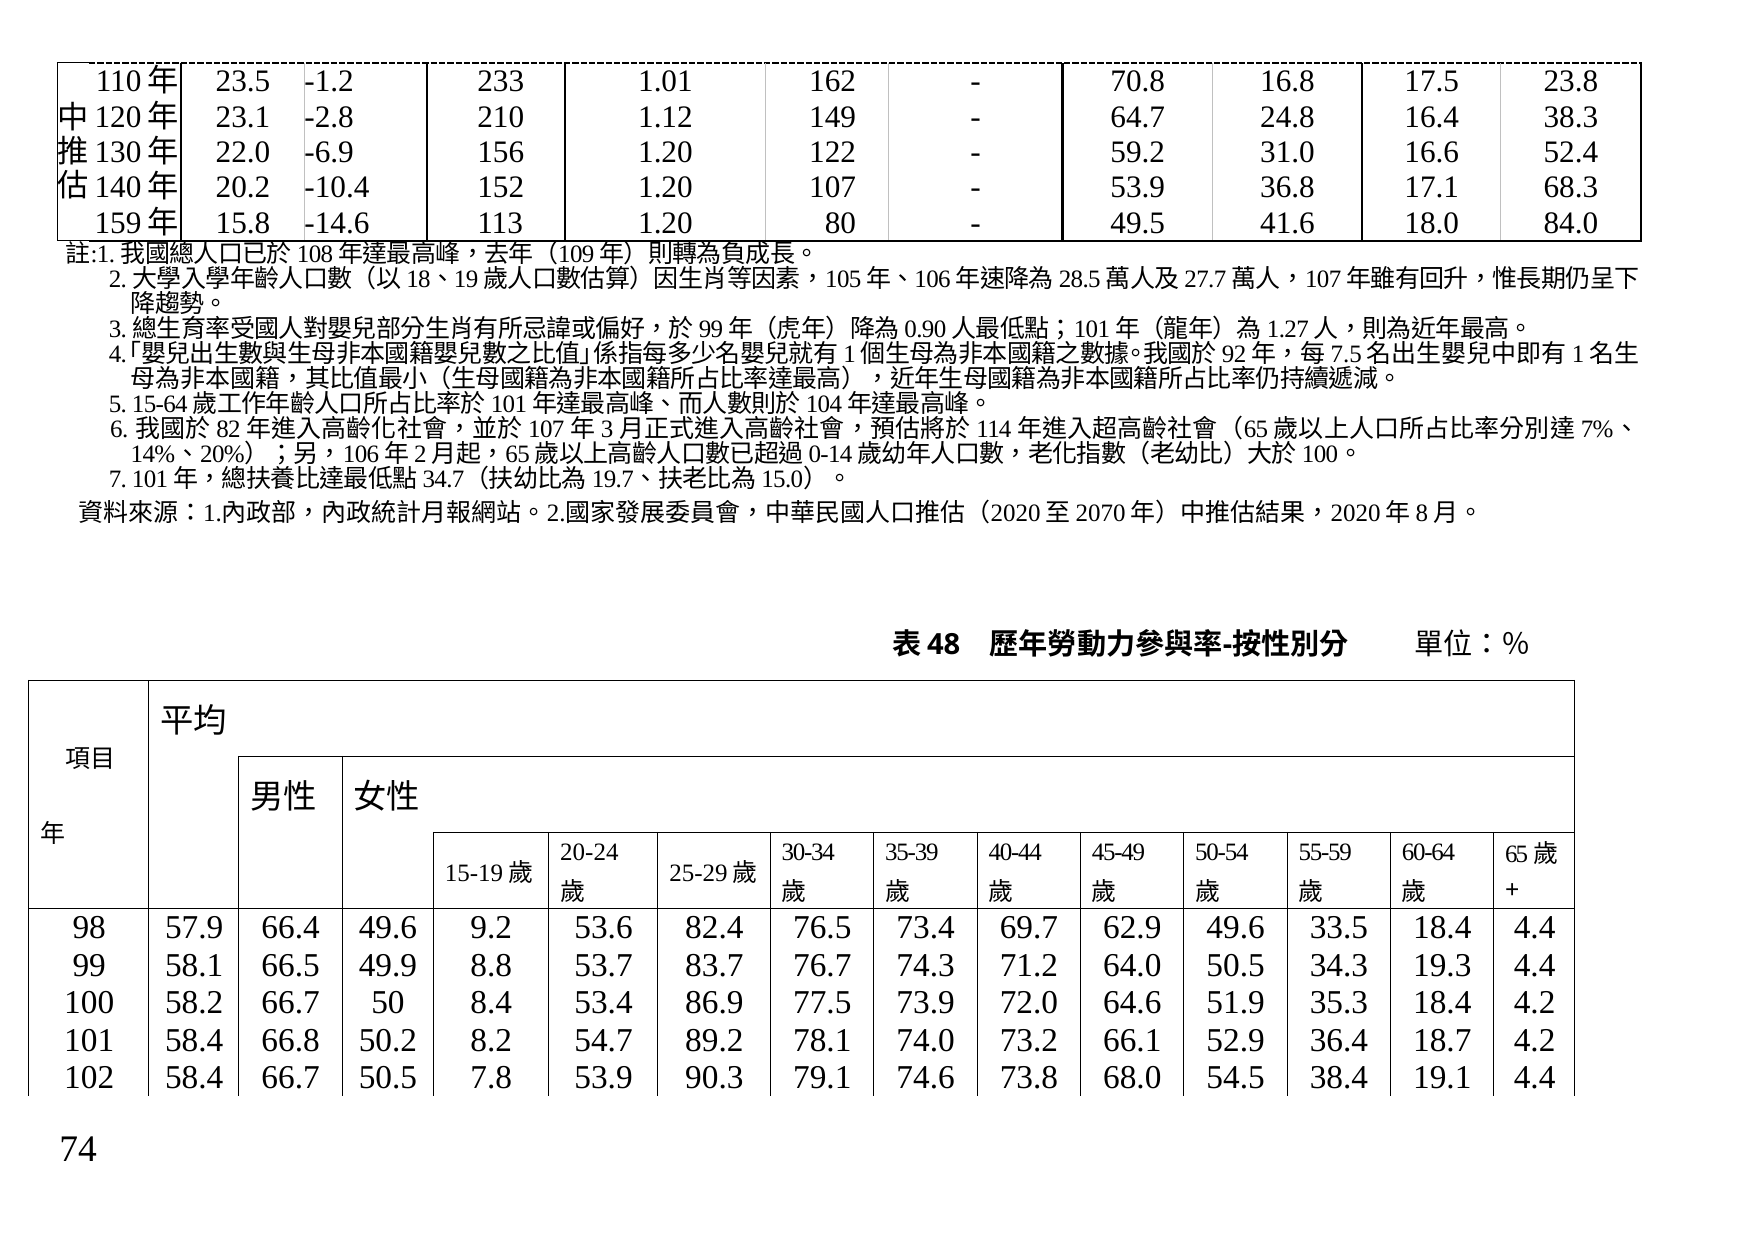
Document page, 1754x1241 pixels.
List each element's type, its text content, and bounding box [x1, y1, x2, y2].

table_cell 210 [428, 99, 564, 134]
table_cell 69.7 [978, 909, 1080, 946]
table_cell 66.4 [239, 909, 342, 946]
table_cell 102 [29, 1059, 148, 1096]
table_cell 110年 [89, 62, 180, 98]
table_cell [1080, 757, 1184, 832]
table_header [1494, 681, 1574, 756]
table_cell 78.1 [771, 1021, 873, 1059]
table_cell 107 [766, 169, 888, 205]
table_cell -10.4 [305, 169, 426, 205]
table_header [239, 681, 342, 756]
table_cell 20-24歲 [549, 833, 657, 908]
table_cell 58.4 [149, 1021, 238, 1059]
table_cell 233 [428, 62, 564, 98]
table_cell 7.8 [434, 1059, 548, 1096]
table_cell 19.1 [1391, 1059, 1493, 1096]
text 表48 歷年勞動力參與率-按性別分 單位：％ [59, 605, 1531, 680]
table_cell 53.9 [1064, 169, 1212, 205]
table_cell 1.12 [566, 99, 765, 134]
table_cell -2.8 [305, 99, 426, 134]
table_cell 64.0 [1081, 946, 1183, 984]
table_cell 120年 [89, 99, 180, 134]
table_cell [1390, 757, 1494, 832]
table_cell 149 [766, 99, 888, 134]
table_cell 8.2 [434, 1021, 548, 1059]
table_cell 55-59歲 [1288, 833, 1390, 908]
table_cell 9.2 [434, 909, 548, 946]
table_header [549, 681, 658, 756]
table_cell [658, 757, 770, 832]
table_cell 4.4 [1494, 1059, 1574, 1096]
table_cell 23.5 [182, 62, 304, 98]
text 5. 15-64歲工作年齡人口所占比率於101年達最高峰、而人數則於104年達最高峰。 [59, 392, 1639, 417]
table_cell 70.8 [1064, 62, 1212, 98]
table_cell 24.8 [1213, 99, 1361, 134]
table_cell 16.6 [1363, 134, 1500, 169]
table_cell 159年 [89, 205, 180, 240]
table_header [342, 681, 433, 756]
table_cell 38.3 [1501, 99, 1640, 134]
table_cell 49.6 [1184, 909, 1287, 946]
table_cell 49.5 [1064, 205, 1212, 240]
table_cell 17.5 [1362, 62, 1500, 98]
table_cell 100 [29, 984, 148, 1021]
table_cell 54.7 [549, 1021, 657, 1059]
table_cell 57.9 [149, 909, 238, 946]
text 4.「嬰兒出生數與生母非本國籍嬰兒數之比值」係指每多少名嬰兒就有1個生母為非本國籍之數據。我國於92年，每7.5名出生嬰兒中即有1名生母為非本國籍，其比值最小（生母國籍為非本國籍所占比率達最高），近年生母國籍為非本國籍所占比率仍持續遞減。 [59, 342, 1639, 392]
table_cell - [889, 134, 1061, 169]
table_header [874, 681, 977, 756]
table_cell 64.7 [1064, 99, 1212, 134]
table_cell 4.4 [1494, 946, 1574, 984]
table_cell 152 [428, 169, 564, 205]
table_cell 68.0 [1081, 1059, 1183, 1096]
table_cell 59.2 [1064, 134, 1212, 169]
table_cell [770, 757, 874, 832]
table_header [1080, 681, 1184, 756]
table_cell 25-29歲 [658, 833, 770, 908]
table_cell 20.2 [182, 169, 304, 205]
table_cell 73.4 [874, 909, 977, 946]
table_cell 50-54歲 [1184, 833, 1287, 908]
text 6. 我國於82年進入高齡化社會，並於107年3月正式進入高齡社會，預估將於114年進入超高齡社會（65歲以上人口所占比率分別達7%、14%、20%）；另，106年2月起，65歲以上高齡人口數已超過0-14歲幼年人口數，老化指數（老幼比）大於100。 [59, 417, 1639, 467]
table_cell 64.6 [1081, 984, 1183, 1021]
table_cell 35-39歲 [874, 833, 977, 908]
table_cell 1.20 [566, 169, 765, 205]
table_header [658, 681, 770, 756]
table_cell 4.4 [1494, 909, 1574, 946]
table_cell 15-19歲 [434, 833, 548, 908]
table_cell 76.5 [771, 909, 873, 946]
table_header 項目 年 [29, 681, 148, 908]
table_cell 73.8 [978, 1059, 1080, 1096]
table_header [1390, 681, 1494, 756]
text 資料來源：1.內政部，內政統計月報網站。2.國家發展委員會，中華民國人口推估（2020至2070年）中推估結果，2020年8月。 [59, 492, 1654, 530]
table_cell 45-49歲 [1081, 833, 1183, 908]
table_cell 23.1 [182, 99, 304, 134]
table_cell 66.5 [239, 946, 342, 984]
table_cell 51.9 [1184, 984, 1287, 1021]
table_cell 162 [766, 62, 888, 98]
table_header [977, 681, 1080, 756]
table_cell [433, 757, 549, 832]
table_cell 122 [766, 134, 888, 169]
table_cell - [889, 99, 1061, 134]
table_cell 22.0 [182, 134, 304, 169]
table_cell 83.7 [658, 946, 770, 984]
table_cell 18.4 [1391, 909, 1493, 946]
table_cell 49.9 [343, 946, 433, 984]
table_cell 中推估 [58, 63, 89, 240]
table_cell 73.9 [874, 984, 977, 1021]
table_cell 89.2 [658, 1021, 770, 1059]
table_cell 38.4 [1288, 1059, 1390, 1096]
table_cell 79.1 [771, 1059, 873, 1096]
table_cell 16.8 [1213, 62, 1361, 98]
table_cell 15.8 [182, 205, 304, 240]
table_cell [239, 832, 342, 908]
table_cell 23.8 [1501, 62, 1640, 98]
table_cell 99 [29, 946, 148, 984]
table_cell 54.5 [1184, 1059, 1287, 1096]
table_cell 41.6 [1213, 205, 1361, 240]
text 2. 大學入學年齡人口數（以18、19歲人口數估算）因生肖等因素，105年、106年速降為28.5萬人及27.7萬人，107年雖有回升，惟長期仍呈下降趨勢。 [59, 267, 1639, 317]
table_cell [1494, 757, 1574, 832]
table_cell 30-34歲 [771, 833, 873, 908]
table_cell 73.2 [978, 1021, 1080, 1059]
table_cell 58.1 [149, 946, 238, 984]
table_cell [343, 832, 433, 908]
table_cell 31.0 [1213, 134, 1361, 169]
table_cell 66.1 [1081, 1021, 1183, 1059]
table_cell 49.6 [343, 909, 433, 946]
table_cell 53.6 [549, 909, 657, 946]
table_cell 58.2 [149, 984, 238, 1021]
table_cell [1287, 757, 1390, 832]
table_cell 1.20 [566, 134, 765, 169]
table_cell 19.3 [1391, 946, 1493, 984]
table_cell 50.5 [343, 1059, 433, 1096]
table_cell 72.0 [978, 984, 1080, 1021]
table_header [1184, 681, 1287, 756]
table_cell 140年 [89, 169, 180, 205]
table_cell 77.5 [771, 984, 873, 1021]
table_cell 16.4 [1363, 99, 1500, 134]
table_cell 90.3 [658, 1059, 770, 1096]
table_cell 101 [29, 1021, 148, 1059]
table_cell 86.9 [658, 984, 770, 1021]
table_cell 52.4 [1501, 134, 1640, 169]
table_cell 40-44歲 [978, 833, 1080, 908]
table_cell [977, 757, 1080, 832]
text 7. 101年，總扶養比達最低點34.7（扶幼比為19.7、扶老比為15.0）。 [59, 467, 1639, 492]
table_cell 76.7 [771, 946, 873, 984]
table_cell [149, 756, 238, 832]
table_cell 36.4 [1288, 1021, 1390, 1059]
table_cell 156 [428, 134, 564, 169]
table_cell 17.1 [1363, 169, 1500, 205]
table_cell 女性 [343, 757, 433, 832]
table_cell 52.9 [1184, 1021, 1287, 1059]
table_cell [1184, 757, 1287, 832]
table_cell 130年 [89, 134, 180, 169]
table_cell 113 [428, 205, 564, 240]
table_cell 74.0 [874, 1021, 977, 1059]
table_cell [549, 757, 658, 832]
table_cell 66.7 [239, 984, 342, 1021]
table_cell [149, 832, 238, 908]
table_cell 82.4 [658, 909, 770, 946]
table_cell 35.3 [1288, 984, 1390, 1021]
table_cell 1.01 [566, 62, 765, 98]
table_cell 66.8 [239, 1021, 342, 1059]
text 註:1. 我國總人口已於108年達最高峰，去年（109年）則轉為負成長。 [59, 242, 1654, 267]
table_cell 18.0 [1363, 205, 1500, 240]
table_cell 男性 [239, 757, 342, 832]
text 3. 總生育率受國人對嬰兒部分生肖有所忌諱或偏好，於99年（虎年）降為0.90人最低點；101年（龍年）為1.27人，則為近年最高。 [59, 317, 1639, 342]
table_cell - [889, 205, 1061, 240]
table_cell -14.6 [305, 205, 426, 240]
table_cell 53.7 [549, 946, 657, 984]
table_header 平均 [149, 681, 239, 756]
table_cell 53.9 [549, 1059, 657, 1096]
table_cell 53.4 [549, 984, 657, 1021]
table_cell 62.9 [1081, 909, 1183, 946]
table_cell 58.4 [149, 1059, 238, 1096]
table_cell 34.3 [1288, 946, 1390, 984]
table_cell 18.4 [1391, 984, 1493, 1021]
table_cell 71.2 [978, 946, 1080, 984]
table_cell 8.8 [434, 946, 548, 984]
table_cell [874, 757, 977, 832]
table_cell 4.2 [1494, 1021, 1574, 1059]
table_cell 84.0 [1501, 205, 1640, 240]
table_cell 74.6 [874, 1059, 977, 1096]
table_cell 68.3 [1501, 169, 1640, 205]
table_header [433, 681, 549, 756]
table_cell 36.8 [1213, 169, 1361, 205]
table_cell 66.7 [239, 1059, 342, 1096]
table_header [770, 681, 874, 756]
table_cell 50.2 [343, 1021, 433, 1059]
table_cell 33.5 [1288, 909, 1390, 946]
table_cell 1.20 [566, 205, 765, 240]
table_cell -1.2 [304, 62, 426, 98]
table_cell - [889, 62, 1061, 98]
table_cell 8.4 [434, 984, 548, 1021]
table_cell 50.5 [1184, 946, 1287, 984]
table_cell -6.9 [305, 134, 426, 169]
table_cell 65歲+ [1494, 833, 1574, 908]
table_header [1287, 681, 1390, 756]
table_cell 4.2 [1494, 984, 1574, 1021]
table_cell 18.7 [1391, 1021, 1493, 1059]
table_cell 74.3 [874, 946, 977, 984]
table_cell 50 [343, 984, 433, 1021]
table_cell - [889, 169, 1061, 205]
table_cell 80 [766, 205, 888, 240]
table_cell 60-64歲 [1391, 833, 1493, 908]
table_cell 98 [29, 909, 148, 946]
